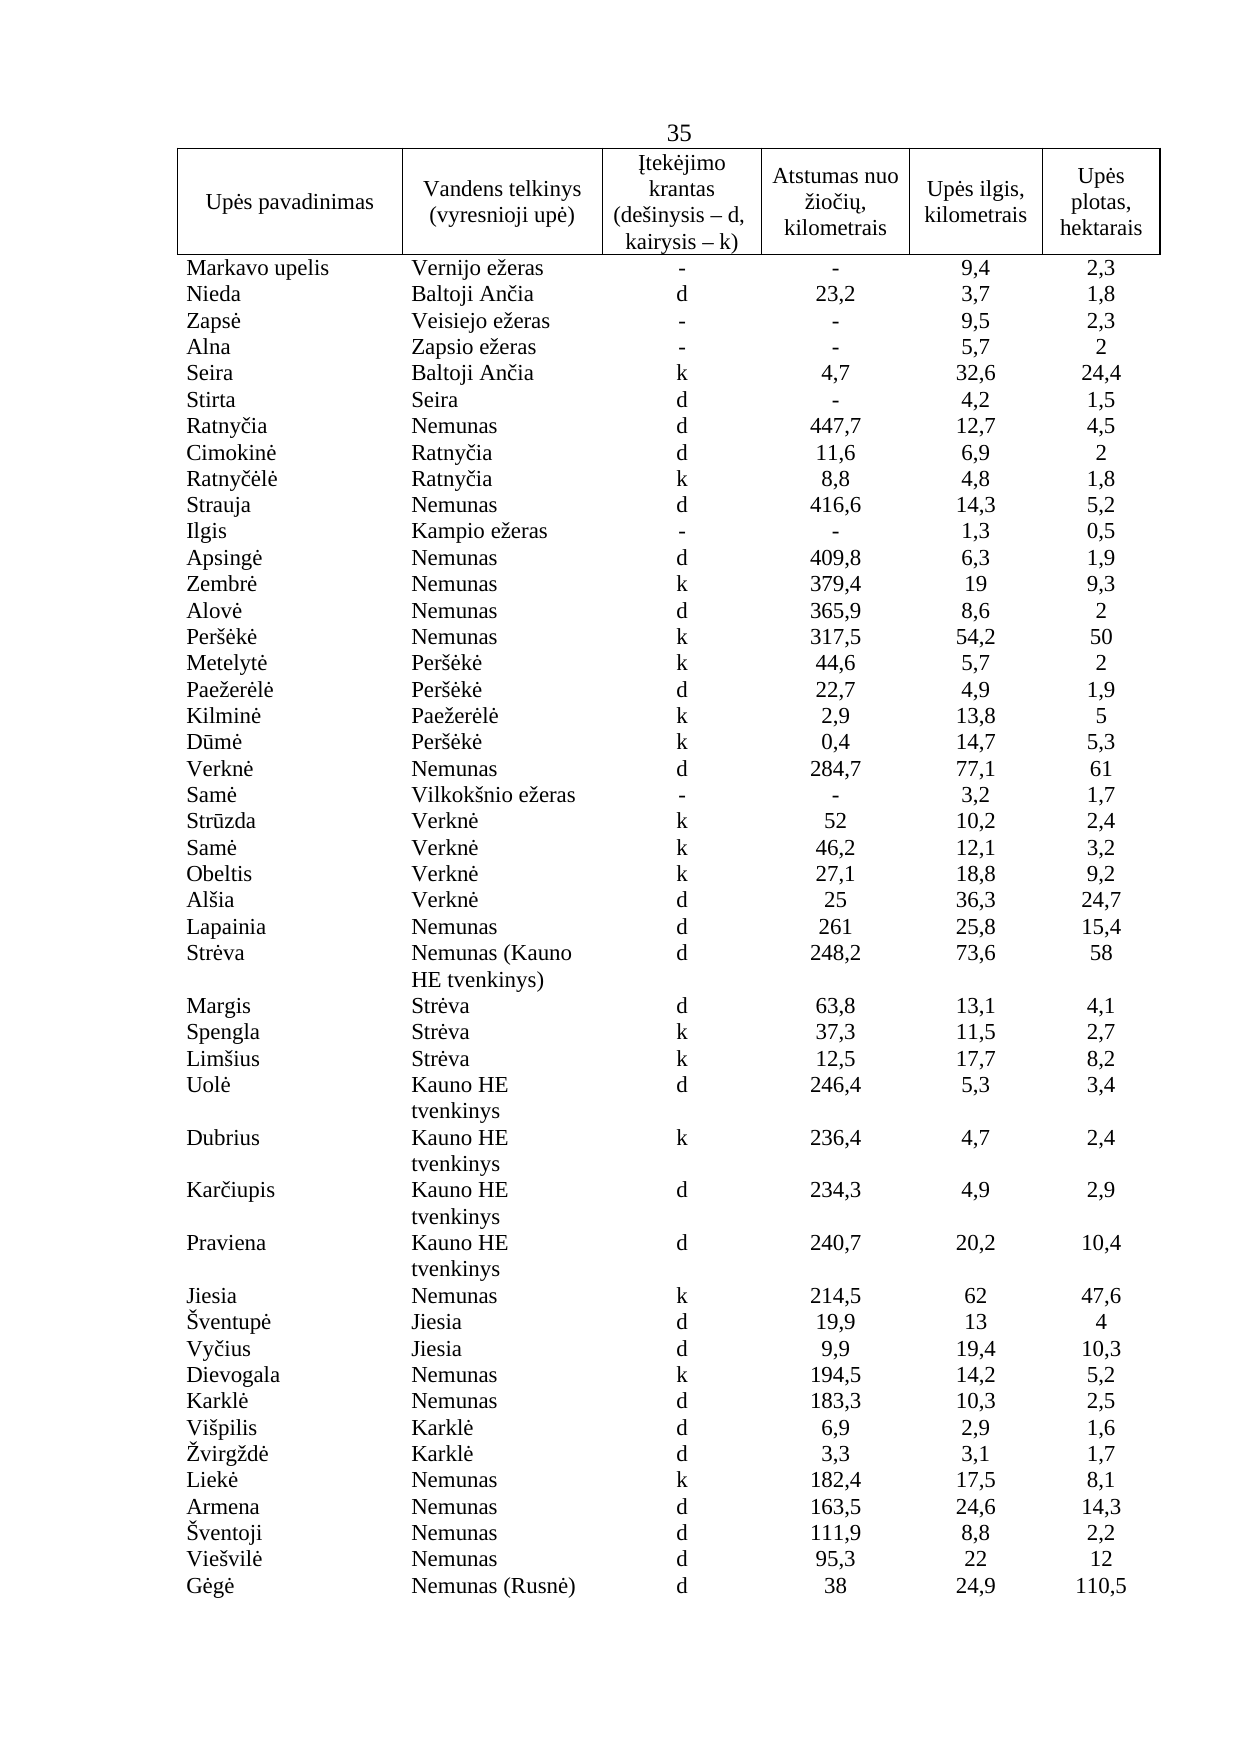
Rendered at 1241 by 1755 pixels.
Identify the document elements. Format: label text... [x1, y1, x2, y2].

table_cell d [602, 913, 762, 939]
table_cell 8,1 [1042, 1466, 1160, 1493]
table_cell Jiesia [402, 1308, 602, 1334]
table_cell 22,7 [762, 676, 909, 702]
table_cell 9,9 [762, 1335, 909, 1361]
table_cell Peršėkė [402, 729, 602, 755]
table_cell k [602, 860, 762, 887]
table_cell 14,3 [1042, 1493, 1160, 1519]
table_cell 182,4 [762, 1466, 909, 1493]
table_cell 12 [1042, 1545, 1160, 1572]
table_cell Ratnyčėlė [177, 465, 402, 491]
table_cell Šventoji [177, 1519, 402, 1545]
table_cell d [602, 1071, 762, 1124]
table_cell d [602, 1572, 762, 1598]
table_cell Alšia [177, 887, 402, 913]
table_cell 25,8 [909, 913, 1042, 939]
table_cell k [602, 623, 762, 649]
table_cell k [602, 1361, 762, 1387]
table_cell Kilminė [177, 702, 402, 728]
table_cell 0,5 [1042, 518, 1160, 544]
table_cell 111,9 [762, 1519, 909, 1545]
table_cell d [602, 280, 762, 307]
table_cell 52 [762, 808, 909, 834]
table_cell Vilkokšnio ežeras [402, 781, 602, 807]
table_cell Margis [177, 992, 402, 1018]
table_cell 9,4 [909, 255, 1042, 280]
table_cell d [602, 1493, 762, 1519]
table_cell Baltoji Ančia [402, 360, 602, 386]
table_cell 63,8 [762, 992, 909, 1018]
table_cell Cimokinė [177, 439, 402, 465]
table_cell Nemunas [402, 1493, 602, 1519]
table_cell Karčiupis [177, 1176, 402, 1229]
table_cell 2,9 [1042, 1176, 1160, 1229]
table_cell 1,9 [1042, 676, 1160, 702]
table_cell Paežerėlė [402, 702, 602, 728]
table_cell Ilgis [177, 518, 402, 544]
table_cell Nemunas [402, 1466, 602, 1493]
table_cell Dievogala [177, 1361, 402, 1387]
table_cell - [762, 333, 909, 359]
table_cell d [602, 1414, 762, 1440]
table_cell 0,4 [762, 729, 909, 755]
table_cell 18,8 [909, 860, 1042, 887]
table_cell 4,2 [909, 386, 1042, 412]
table_cell - [602, 781, 762, 807]
table_cell 14,7 [909, 729, 1042, 755]
table_cell k [602, 1282, 762, 1308]
table_cell Kauno HE tvenkinys [402, 1176, 602, 1229]
table_cell 8,6 [909, 597, 1042, 623]
table_cell - [762, 255, 909, 280]
table_cell Nemunas [402, 1519, 602, 1545]
table_cell Nemunas [402, 544, 602, 570]
table_cell 4,5 [1042, 412, 1160, 438]
table_cell - [762, 781, 909, 807]
table_cell 248,2 [762, 939, 909, 992]
table_cell 6,3 [909, 544, 1042, 570]
table_cell 5,2 [1042, 1361, 1160, 1387]
table_cell 2,5 [1042, 1387, 1160, 1414]
table_cell 163,5 [762, 1493, 909, 1519]
table_cell 4 [1042, 1308, 1160, 1334]
table_cell 12,5 [762, 1045, 909, 1071]
table_cell - [762, 307, 909, 333]
table_cell Vyčius [177, 1335, 402, 1361]
table_cell Dūmė [177, 729, 402, 755]
table_cell Verknė [402, 834, 602, 860]
table_cell Seira [177, 360, 402, 386]
table_cell Metelytė [177, 649, 402, 676]
table_cell 8,8 [909, 1519, 1042, 1545]
table_cell 12,7 [909, 412, 1042, 438]
table_cell 14,2 [909, 1361, 1042, 1387]
table_cell 8,8 [762, 465, 909, 491]
table_cell 3,3 [762, 1440, 909, 1466]
table_cell Armena [177, 1493, 402, 1519]
table_cell Strėva [177, 939, 402, 992]
table_cell k [602, 702, 762, 728]
table_cell k [602, 834, 762, 860]
table_cell 77,1 [909, 755, 1042, 781]
table_cell 10,4 [1042, 1229, 1160, 1282]
table_cell 14,3 [909, 491, 1042, 518]
table_header Upės pavadinimas [178, 149, 402, 254]
table_cell d [602, 491, 762, 518]
table_cell Nemunas [402, 1387, 602, 1414]
table_cell 183,3 [762, 1387, 909, 1414]
table_cell Limšius [177, 1045, 402, 1071]
table_cell d [602, 887, 762, 913]
table_cell 11,5 [909, 1018, 1042, 1045]
table_cell Veisiejo ežeras [402, 307, 602, 333]
table_cell 5 [1042, 702, 1160, 728]
table_cell 25 [762, 887, 909, 913]
table_cell Dubrius [177, 1124, 402, 1176]
table_cell d [602, 1176, 762, 1229]
table_cell 379,4 [762, 570, 909, 597]
table_cell 1,6 [1042, 1414, 1160, 1440]
table_cell 38 [762, 1572, 909, 1598]
table_cell k [602, 649, 762, 676]
table_cell 22 [909, 1545, 1042, 1572]
table_cell 12,1 [909, 834, 1042, 860]
table_cell 19 [909, 570, 1042, 597]
table_cell 24,7 [1042, 887, 1160, 913]
table_cell Samė [177, 834, 402, 860]
table_cell 1,8 [1042, 465, 1160, 491]
table_cell 409,8 [762, 544, 909, 570]
table_cell 47,6 [1042, 1282, 1160, 1308]
table_cell Liekė [177, 1466, 402, 1493]
table_cell Žvirgždė [177, 1440, 402, 1466]
table_cell - [602, 255, 762, 280]
table_cell 27,1 [762, 860, 909, 887]
table_cell 4,7 [762, 360, 909, 386]
table_cell 11,6 [762, 439, 909, 465]
table_cell Peršėkė [177, 623, 402, 649]
table_cell 2,4 [1042, 808, 1160, 834]
table_cell Strauja [177, 491, 402, 518]
table_cell k [602, 570, 762, 597]
table_header Įtekėjimo krantas (dešinysis – d, kairysis – k) [603, 149, 761, 254]
table_cell 10,3 [909, 1387, 1042, 1414]
table_cell 19,9 [762, 1308, 909, 1334]
table_cell 110,5 [1042, 1572, 1160, 1598]
table_cell k [602, 808, 762, 834]
table_cell d [602, 1335, 762, 1361]
table_cell Apsingė [177, 544, 402, 570]
table_cell 8,2 [1042, 1045, 1160, 1071]
table_header Upės plotas, hektarais [1043, 149, 1159, 254]
table_cell 44,6 [762, 649, 909, 676]
table_cell Verknė [402, 887, 602, 913]
table_cell 13,8 [909, 702, 1042, 728]
table_cell 95,3 [762, 1545, 909, 1572]
table_cell Strėva [402, 992, 602, 1018]
table_cell 234,3 [762, 1176, 909, 1229]
table_cell Nieda [177, 280, 402, 307]
table_cell 10,2 [909, 808, 1042, 834]
table_cell k [602, 1045, 762, 1071]
table_cell Peršėkė [402, 649, 602, 676]
table_cell Kauno HE tvenkinys [402, 1124, 602, 1176]
table_cell 3,1 [909, 1440, 1042, 1466]
table_cell 1,7 [1042, 1440, 1160, 1466]
table_cell d [602, 1387, 762, 1414]
table_cell 317,5 [762, 623, 909, 649]
table_cell 24,9 [909, 1572, 1042, 1598]
table_cell Vernijo ežeras [402, 255, 602, 280]
table_header Vandens telkinys (vyresnioji upė) [403, 149, 602, 254]
table_cell Kampio ežeras [402, 518, 602, 544]
table_cell d [602, 386, 762, 412]
table_cell 2,9 [762, 702, 909, 728]
table_cell 4,9 [909, 676, 1042, 702]
table_cell 1,8 [1042, 280, 1160, 307]
table_cell Nemunas [402, 623, 602, 649]
table_cell 17,7 [909, 1045, 1042, 1071]
table_cell 4,8 [909, 465, 1042, 491]
table_cell Zembrė [177, 570, 402, 597]
table_cell Alovė [177, 597, 402, 623]
table_cell Lapainia [177, 913, 402, 939]
table_cell Strėva [402, 1018, 602, 1045]
table_cell Ratnyčia [402, 465, 602, 491]
table_cell 2 [1042, 597, 1160, 623]
table_cell 3,2 [909, 781, 1042, 807]
table_cell Spengla [177, 1018, 402, 1045]
table_cell Kauno HE tvenkinys [402, 1071, 602, 1124]
table_cell k [602, 465, 762, 491]
table_cell 5,2 [1042, 491, 1160, 518]
table_cell 284,7 [762, 755, 909, 781]
table_cell Nemunas [402, 755, 602, 781]
table_cell 4,7 [909, 1124, 1042, 1176]
table_cell Zapsio ežeras [402, 333, 602, 359]
table_cell Jiesia [402, 1335, 602, 1361]
table_cell 5,7 [909, 333, 1042, 359]
table_cell 1,9 [1042, 544, 1160, 570]
table_cell Ratnyčia [177, 412, 402, 438]
table_cell k [602, 360, 762, 386]
table_cell Kauno HE tvenkinys [402, 1229, 602, 1282]
table_cell Nemunas [402, 412, 602, 438]
table_cell - [762, 386, 909, 412]
table_cell 240,7 [762, 1229, 909, 1282]
table_cell 236,4 [762, 1124, 909, 1176]
table_cell d [602, 1229, 762, 1282]
table_cell - [602, 307, 762, 333]
table_cell 3,7 [909, 280, 1042, 307]
table_cell - [602, 333, 762, 359]
table_cell k [602, 1124, 762, 1176]
table_cell k [602, 1466, 762, 1493]
table_cell d [602, 412, 762, 438]
table_cell 246,4 [762, 1071, 909, 1124]
table_cell 2,3 [1042, 255, 1160, 280]
table_cell Karklė [177, 1387, 402, 1414]
table_cell 2 [1042, 649, 1160, 676]
table_cell Nemunas [402, 1282, 602, 1308]
table_cell 9,5 [909, 307, 1042, 333]
table_cell Nemunas (Rusnė) [402, 1572, 602, 1598]
table_cell 1,3 [909, 518, 1042, 544]
table_cell 23,2 [762, 280, 909, 307]
table_cell Nemunas [402, 913, 602, 939]
table_cell 61 [1042, 755, 1160, 781]
table_cell 13,1 [909, 992, 1042, 1018]
table_cell 6,9 [762, 1414, 909, 1440]
table_cell Zapsė [177, 307, 402, 333]
table_cell 2,3 [1042, 307, 1160, 333]
table_cell 447,7 [762, 412, 909, 438]
table_cell 194,5 [762, 1361, 909, 1387]
table_cell 24,6 [909, 1493, 1042, 1519]
table_cell Verknė [402, 808, 602, 834]
table_cell 261 [762, 913, 909, 939]
table_cell Verknė [402, 860, 602, 887]
table_cell k [602, 729, 762, 755]
table_cell d [602, 439, 762, 465]
table_cell 5,3 [1042, 729, 1160, 755]
table_cell d [602, 755, 762, 781]
table_cell Strūzda [177, 808, 402, 834]
table_cell Samė [177, 781, 402, 807]
table_cell Nemunas [402, 1545, 602, 1572]
table_cell Karklė [402, 1440, 602, 1466]
table_cell d [602, 992, 762, 1018]
table_header Atstumas nuo žiočių, kilometrais [762, 149, 909, 254]
table_cell 46,2 [762, 834, 909, 860]
table_cell Nemunas [402, 1361, 602, 1387]
table_cell 2,2 [1042, 1519, 1160, 1545]
table_cell 3,4 [1042, 1071, 1160, 1124]
table_cell 19,4 [909, 1335, 1042, 1361]
table_cell d [602, 1545, 762, 1572]
table_cell Nemunas [402, 570, 602, 597]
table_cell 58 [1042, 939, 1160, 992]
table_cell d [602, 939, 762, 992]
table_cell Ratnyčia [402, 439, 602, 465]
table_cell 20,2 [909, 1229, 1042, 1282]
table_cell - [762, 518, 909, 544]
table_cell Obeltis [177, 860, 402, 887]
table_cell Nemunas (Kauno HE tvenkinys) [402, 939, 602, 992]
table_cell Karklė [402, 1414, 602, 1440]
table_cell 2,9 [909, 1414, 1042, 1440]
table_cell 10,3 [1042, 1335, 1160, 1361]
table_cell Nemunas [402, 491, 602, 518]
table_cell d [602, 1440, 762, 1466]
table_cell 365,9 [762, 597, 909, 623]
table_cell Praviena [177, 1229, 402, 1282]
table_cell 1,7 [1042, 781, 1160, 807]
table_cell Uolė [177, 1071, 402, 1124]
table_cell 9,2 [1042, 860, 1160, 887]
table_cell - [602, 518, 762, 544]
table_cell 5,3 [909, 1071, 1042, 1124]
table_cell 3,2 [1042, 834, 1160, 860]
table_cell Strėva [402, 1045, 602, 1071]
table_cell 2 [1042, 439, 1160, 465]
table_cell 36,3 [909, 887, 1042, 913]
table_cell 62 [909, 1282, 1042, 1308]
table_cell d [602, 544, 762, 570]
table_cell d [602, 597, 762, 623]
table_cell 214,5 [762, 1282, 909, 1308]
table_header Upės ilgis, kilometrais [910, 149, 1042, 254]
table_cell 73,6 [909, 939, 1042, 992]
table_cell Alna [177, 333, 402, 359]
table_cell d [602, 1308, 762, 1334]
table_cell 1,5 [1042, 386, 1160, 412]
table_cell Paežerėlė [177, 676, 402, 702]
table_cell Peršėkė [402, 676, 602, 702]
table_cell 17,5 [909, 1466, 1042, 1493]
table_cell Baltoji Ančia [402, 280, 602, 307]
table_cell 2,7 [1042, 1018, 1160, 1045]
table_cell d [602, 676, 762, 702]
table_cell 32,6 [909, 360, 1042, 386]
table_cell 4,9 [909, 1176, 1042, 1229]
table_cell Markavo upelis [177, 255, 402, 280]
table_cell k [602, 1018, 762, 1045]
table_cell 6,9 [909, 439, 1042, 465]
table_cell 24,4 [1042, 360, 1160, 386]
table_cell Verknė [177, 755, 402, 781]
table_cell Jiesia [177, 1282, 402, 1308]
table_cell 2,4 [1042, 1124, 1160, 1176]
table_cell Gėgė [177, 1572, 402, 1598]
table_cell 9,3 [1042, 570, 1160, 597]
table_cell 54,2 [909, 623, 1042, 649]
table_cell Viešvilė [177, 1545, 402, 1572]
table_cell Stirta [177, 386, 402, 412]
table_cell 15,4 [1042, 913, 1160, 939]
table_cell 2 [1042, 333, 1160, 359]
table_cell 416,6 [762, 491, 909, 518]
table_cell Šventupė [177, 1308, 402, 1334]
table_cell Višpilis [177, 1414, 402, 1440]
table_cell 50 [1042, 623, 1160, 649]
table_cell 13 [909, 1308, 1042, 1334]
table_cell Seira [402, 386, 602, 412]
table_cell d [602, 1519, 762, 1545]
table_cell 5,7 [909, 649, 1042, 676]
table_cell 37,3 [762, 1018, 909, 1045]
table_cell Nemunas [402, 597, 602, 623]
table_cell 4,1 [1042, 992, 1160, 1018]
